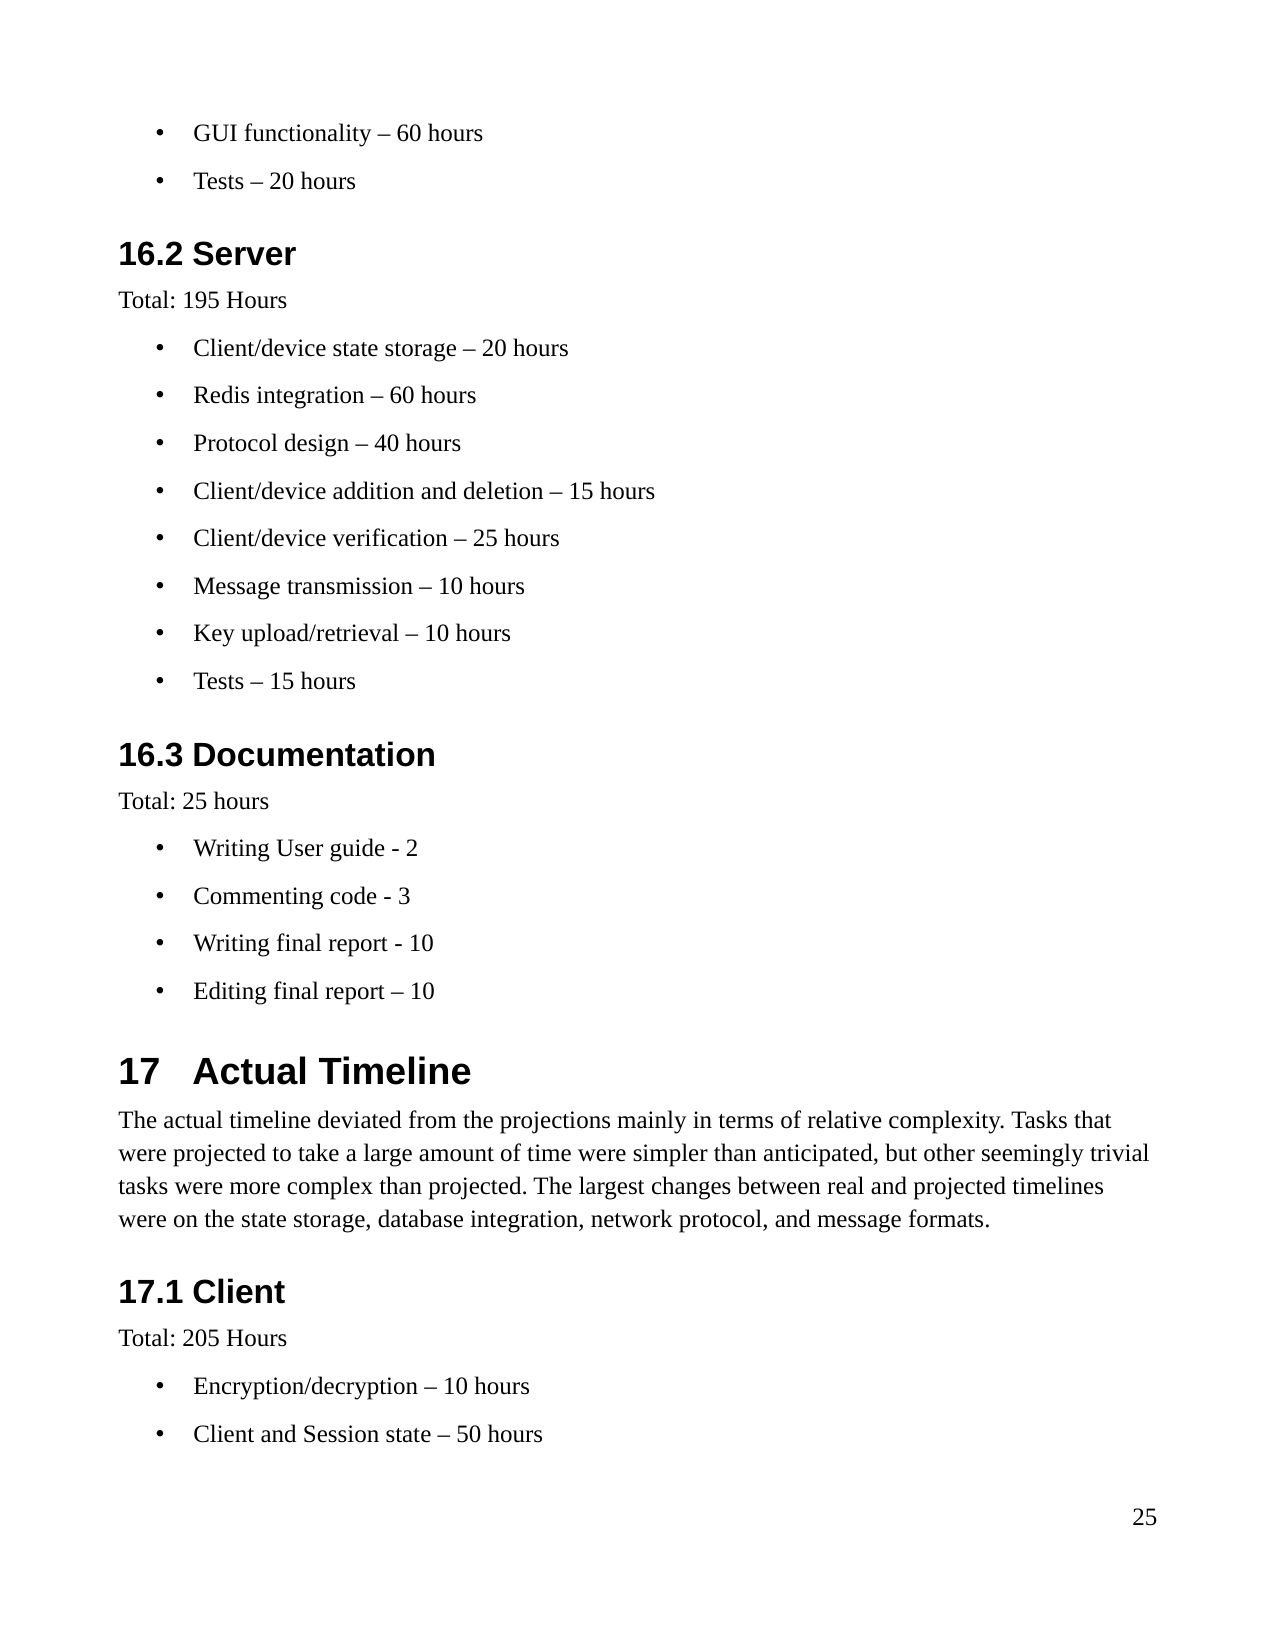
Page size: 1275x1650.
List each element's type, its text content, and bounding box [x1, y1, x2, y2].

list Editing final report – 10 [156, 976, 1157, 1005]
list Writing User guide - 2 [156, 833, 1157, 862]
list Redis integration – 60 hours [156, 381, 1157, 409]
list Tests – 15 hours [156, 666, 1157, 695]
list Client/device state storage – 20 hours [156, 333, 1157, 362]
subtitle Client [118, 1272, 1157, 1311]
list GUI functionality – 60 hours [156, 118, 1157, 147]
list Tests – 20 hours [156, 166, 1157, 194]
text The actual timeline deviated from the projections mainly in terms of relative complexity. Tasks that were projected to take a large amount of time were simpler than anticipated, but other seemingly trivial tasks were more complex than projected. The largest changes between real and projected timelines were on the state storage, database integration, network protocol, and message formats. [118, 1105, 1157, 1233]
list Commenting code - 3 [156, 881, 1157, 910]
subtitle Server [118, 234, 1157, 273]
list Client/device addition and deletion – 15 hours [156, 476, 1157, 504]
text Total: 25 hours [118, 786, 1157, 814]
subtitle Actual Timeline [118, 1049, 1157, 1092]
subtitle Documentation [118, 734, 1157, 773]
list Key upload/retrieval – 10 hours [156, 618, 1157, 647]
list Protocol design – 40 hours [156, 428, 1157, 457]
list Message transmission – 10 hours [156, 571, 1157, 600]
list Writing final report - 10 [156, 928, 1157, 957]
list Client/device verification – 25 hours [156, 523, 1157, 552]
list Client and Session state – 50 hours [156, 1419, 1157, 1447]
text Total: 195 Hours [118, 285, 1157, 314]
text Total: 205 Hours [118, 1323, 1157, 1352]
list Encryption/decryption – 10 hours [156, 1371, 1157, 1400]
